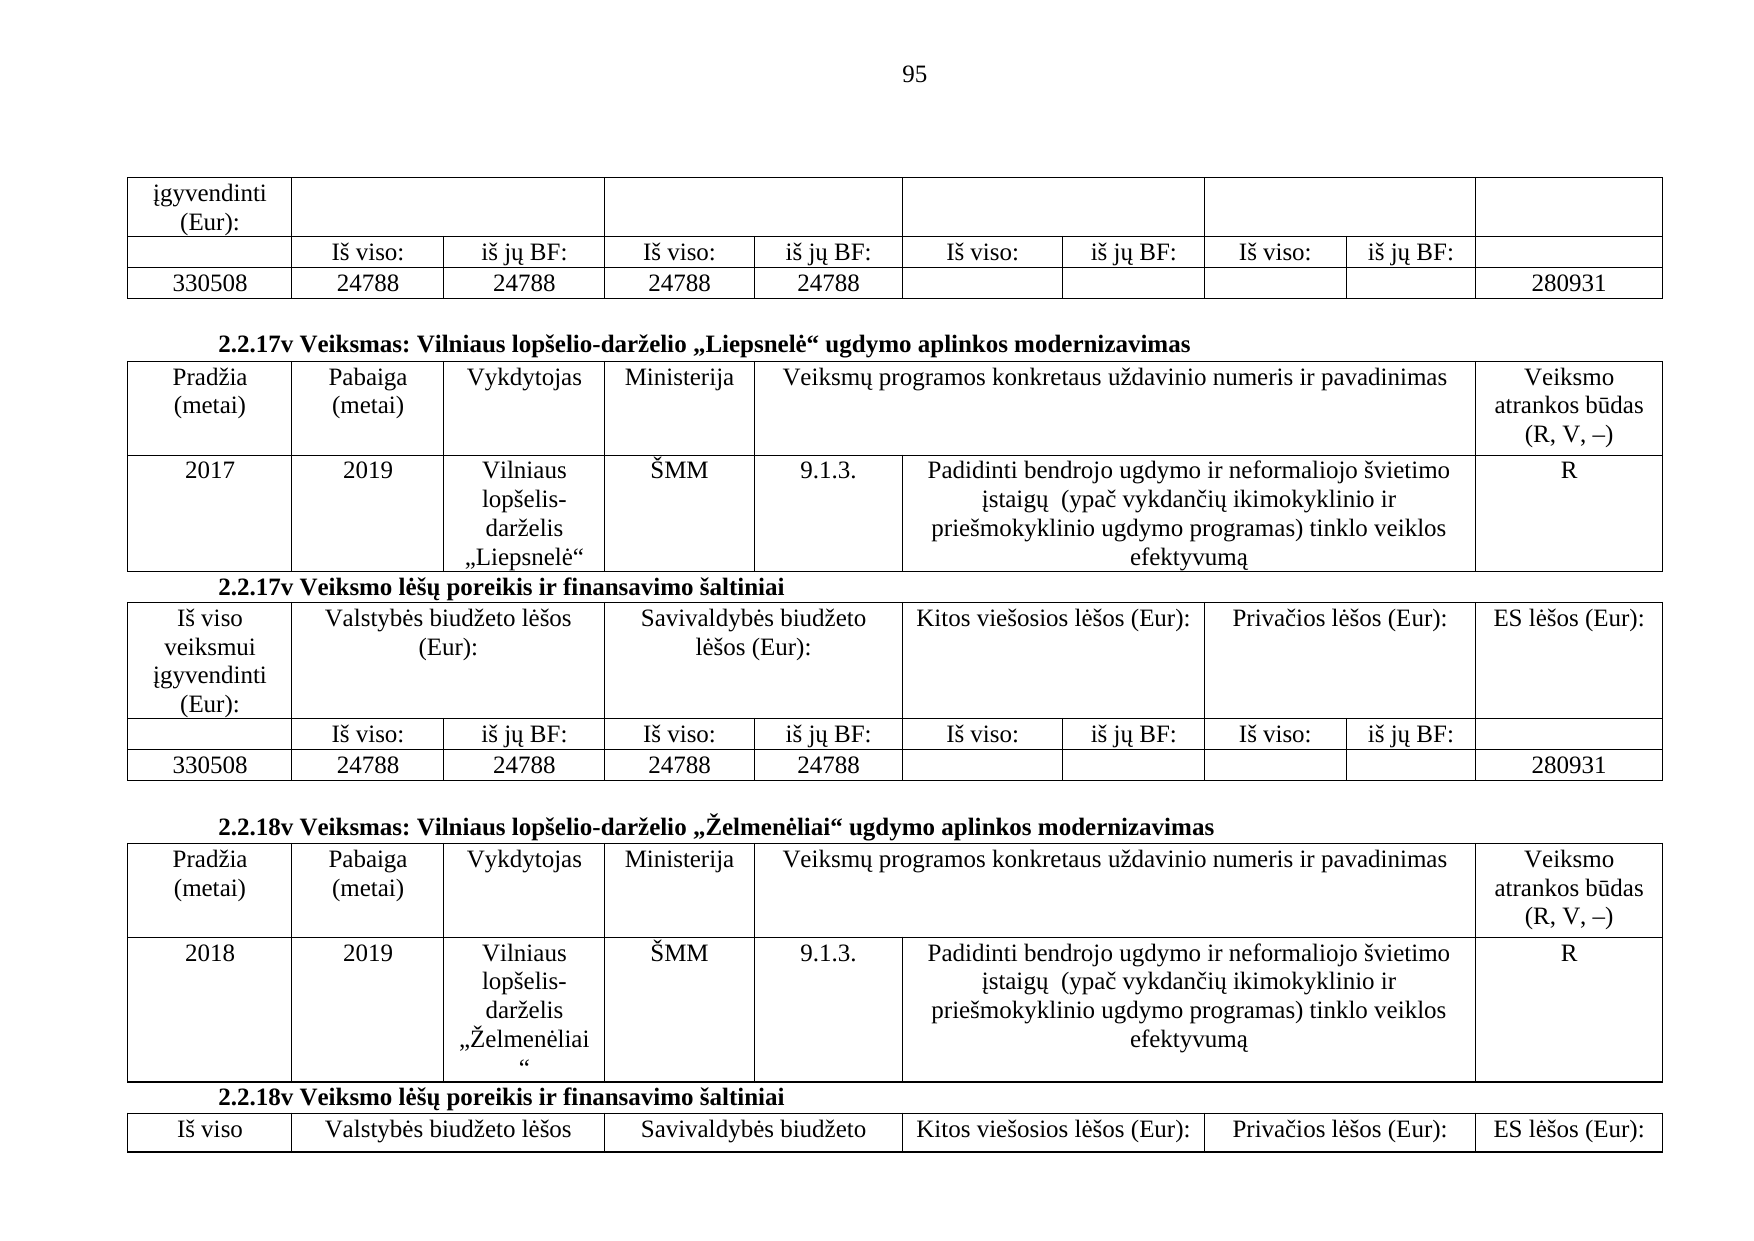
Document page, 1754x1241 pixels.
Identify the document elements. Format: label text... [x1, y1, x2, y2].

table_cell Iš viso: [1205, 237, 1346, 267]
table_cell [604, 299, 754, 329]
table_cell [1476, 178, 1662, 236]
table_cell 330508 [128, 268, 291, 298]
table_cell [128, 781, 292, 812]
table_cell Veiksmų programos konkretaus uždavinio numeris ir pavadinimas [755, 362, 1475, 454]
table_cell [292, 299, 444, 329]
table_cell [1476, 719, 1662, 749]
table_cell [292, 781, 444, 812]
table_cell ES lėšos (Eur): [1476, 1114, 1662, 1151]
table_cell Iš viso veiksmui įgyvendinti (Eur): [128, 603, 291, 718]
table_cell [903, 178, 1204, 236]
table_cell Iš viso: [292, 237, 443, 267]
table_cell iš jų BF: [1063, 719, 1204, 749]
table_cell Ministerija [605, 844, 754, 937]
table_cell 2018 [128, 938, 291, 1081]
table_cell įgyvendinti (Eur): [128, 178, 291, 236]
table_cell Iš viso: [1205, 719, 1346, 749]
table_cell 9.1.3. [755, 456, 902, 571]
table_cell iš jų BF: [444, 719, 604, 749]
table_cell Vykdytojas [444, 844, 604, 937]
table_cell Kitos viešosios lėšos (Eur): [903, 603, 1204, 718]
table_cell [1475, 299, 1663, 329]
table_cell iš jų BF: [1347, 237, 1475, 267]
table_cell Pradžia (metai) [128, 844, 291, 937]
table_cell 280931 [1476, 750, 1662, 780]
table_cell [903, 750, 1062, 780]
table_cell Iš viso: [605, 237, 754, 267]
table_cell Kitos viešosios lėšos (Eur): [903, 1114, 1204, 1151]
table_cell Iš viso: [903, 719, 1062, 749]
table_cell [1063, 750, 1204, 780]
table_cell 2.2.17v Veiksmo lėšų poreikis ir finansavimo šaltiniai [128, 572, 1663, 602]
table_cell Ministerija [605, 362, 754, 454]
table_cell Iš viso: [903, 237, 1062, 267]
table_cell Padidinti bendrojo ugdymo ir neformaliojo švietimo įstaigų (ypač vykdančių ikimokyklinio ir priešmokyklinio ugdymo programas) tinklo veiklos efektyvumą [903, 456, 1475, 571]
table_cell Vilniaus lopšelis-darželis „Želmenėliai“ [444, 938, 604, 1081]
table_cell [754, 299, 902, 329]
table_cell ES lėšos (Eur): [1476, 603, 1662, 718]
table_cell 330508 [128, 750, 291, 780]
table_cell iš jų BF: [1347, 719, 1475, 749]
table_cell [128, 237, 291, 267]
table_cell 2.2.18v Veiksmas: Vilniaus lopšelio-darželio „Želmenėliai“ ugdymo aplinkos modernizavimas [128, 812, 1663, 843]
table_cell 24788 [292, 750, 443, 780]
table_cell ŠMM [605, 456, 754, 571]
table_cell [1063, 781, 1204, 812]
table_cell [292, 178, 604, 236]
table_cell [128, 299, 292, 329]
table_cell 2.2.17v Veiksmas: Vilniaus lopšelio-darželio „Liepsnelė“ ugdymo aplinkos modernizavimas [128, 330, 1663, 361]
table_cell iš jų BF: [1063, 237, 1204, 267]
table_cell iš jų BF: [444, 237, 604, 267]
table_cell 2.2.18v Veiksmo lėšų poreikis ir finansavimo šaltiniai [128, 1083, 1663, 1113]
table_cell 24788 [605, 750, 754, 780]
table_cell ŠMM [605, 938, 754, 1081]
table_cell Privačios lėšos (Eur): [1205, 1114, 1475, 1151]
table_cell 2019 [292, 456, 443, 571]
table_cell 24788 [444, 268, 604, 298]
table_cell [1347, 750, 1475, 780]
table_cell Privačios lėšos (Eur): [1205, 603, 1475, 718]
table_cell iš jų BF: [755, 237, 902, 267]
table_cell 24788 [292, 268, 443, 298]
table_cell [1205, 178, 1475, 236]
table_cell [128, 719, 291, 749]
table_cell Savivaldybės biudžeto [605, 1114, 902, 1151]
table_cell [1204, 781, 1663, 812]
table_cell [605, 178, 902, 236]
table_cell [902, 299, 1063, 329]
table_cell [1063, 268, 1204, 298]
table_cell Valstybės biudžeto lėšos (Eur): [292, 603, 604, 718]
table_cell 2019 [292, 938, 443, 1081]
table_cell Pradžia (metai) [128, 362, 291, 454]
table_cell [754, 781, 902, 812]
table_cell [1205, 750, 1346, 780]
table_cell 9.1.3. [755, 938, 902, 1081]
table_cell Iš viso [128, 1114, 291, 1151]
table_cell 280931 [1476, 268, 1662, 298]
table_cell [1347, 268, 1475, 298]
table_cell iš jų BF: [755, 719, 902, 749]
table_cell [1346, 299, 1475, 329]
table_cell 2017 [128, 456, 291, 571]
table_cell [1063, 299, 1204, 329]
table_cell [444, 781, 604, 812]
table_cell [604, 781, 754, 812]
table_cell [1205, 268, 1346, 298]
table_cell Pabaiga (metai) [292, 844, 443, 937]
table_cell Pabaiga (metai) [292, 362, 443, 454]
table_cell Savivaldybės biudžeto lėšos (Eur): [605, 603, 902, 718]
table_cell [1204, 299, 1346, 329]
table_cell [1476, 237, 1662, 267]
table_cell 24788 [444, 750, 604, 780]
table_cell R [1476, 938, 1662, 1081]
table_cell 24788 [755, 750, 902, 780]
table_cell Veiksmo atrankos būdas (R, V, –) [1476, 844, 1662, 937]
table_cell [903, 268, 1062, 298]
table_cell Vilniaus lopšelis-darželis „Liepsnelė“ [444, 456, 604, 571]
table_cell 24788 [605, 268, 754, 298]
table_cell R [1476, 456, 1662, 571]
table_cell Vykdytojas [444, 362, 604, 454]
table_cell [444, 299, 604, 329]
table_cell Iš viso: [605, 719, 754, 749]
table_cell Valstybės biudžeto lėšos [292, 1114, 604, 1151]
table_cell Veiksmų programos konkretaus uždavinio numeris ir pavadinimas [755, 844, 1475, 937]
table_cell Veiksmo atrankos būdas (R, V, –) [1476, 362, 1662, 454]
table_cell Iš viso: [292, 719, 443, 749]
table_cell 24788 [755, 268, 902, 298]
table_cell Padidinti bendrojo ugdymo ir neformaliojo švietimo įstaigų (ypač vykdančių ikimokyklinio ir priešmokyklinio ugdymo programas) tinklo veiklos efektyvumą [903, 938, 1475, 1081]
table_cell [902, 781, 1063, 812]
